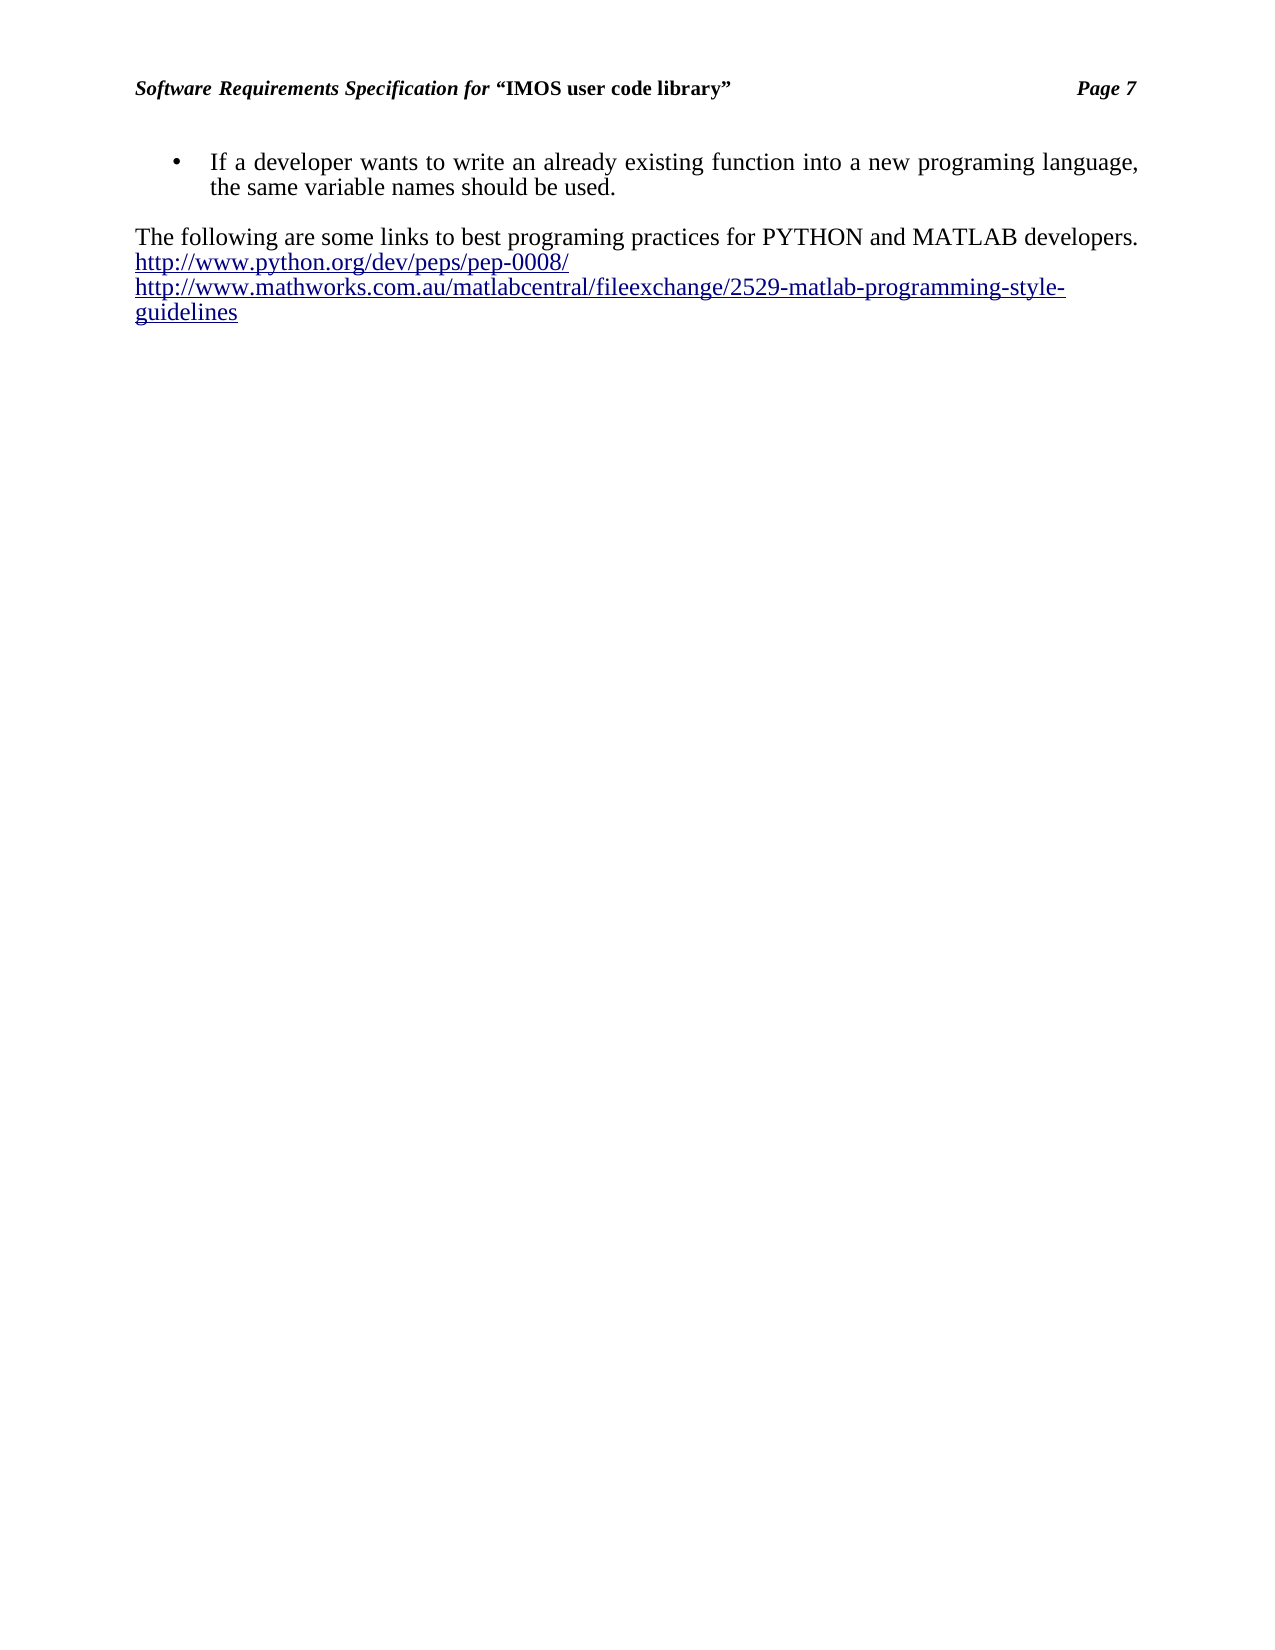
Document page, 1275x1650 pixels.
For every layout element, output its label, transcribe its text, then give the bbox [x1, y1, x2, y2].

list If a developer wants to write an already existing function into a new programing language, the same variable names should be used. [172, 150, 1140, 200]
text http://www.python.org/dev/peps/pep-0008/ [135, 250, 1140, 275]
text http://www.mathworks.com.au/matlabcentral/fileexchange/2529-matlab-programming-style-guidelines [135, 275, 1140, 325]
text The following are some links to best programing practices for PYTHON and MATLAB developers. [135, 225, 1140, 250]
